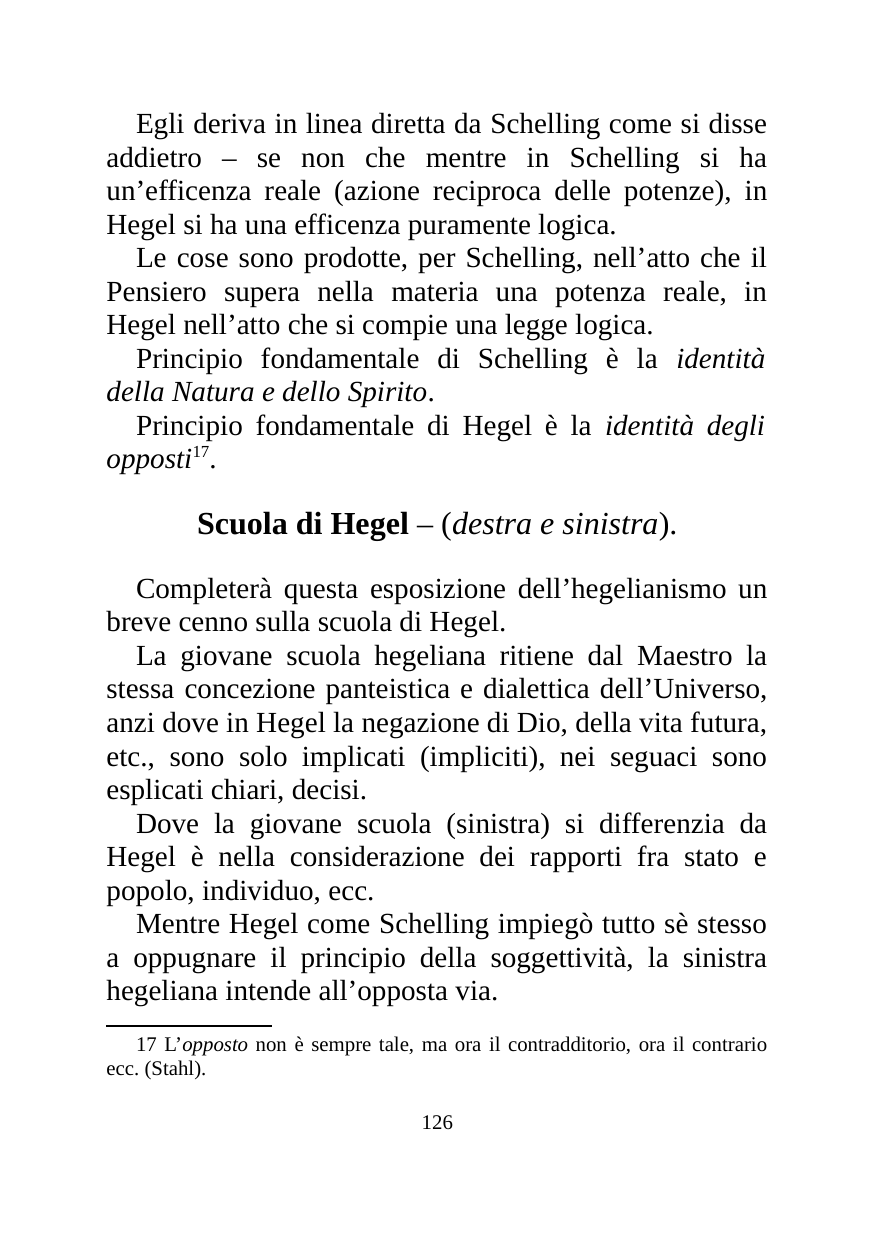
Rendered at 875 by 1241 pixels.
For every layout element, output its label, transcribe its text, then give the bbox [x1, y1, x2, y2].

text Principio fondamentale di Hegel è la identità degli opposti. [106, 408, 768, 475]
text Principio fondamentale di Schelling è la identità della Natura e dello Spirito. [106, 341, 768, 408]
text Egli deriva in linea diretta da Schelling come si disse addietro – se non che mentre in Schelling si ha un’efficenza reale (azione reciproca delle potenze), in Hegel si ha una efficenza puramente logica. [106, 106, 768, 240]
text Mentre Hegel come Schelling impiegò tutto sè stesso a oppugnare il principio della soggettività, la sinistra hegeliana intende all’opposta via. [106, 906, 768, 1007]
text L’opposto non è sempre tale, ma ora il contradditorio, ora il contrario ecc. (Stahl). [106, 1032, 768, 1080]
text La giovane scuola hegeliana ritiene dal Maestro la stessa concezione panteistica e dialettica dell’Universo, anzi dove in Hegel la negazione di Dio, della vita futura, etc., sono solo implicati (impliciti), nei seguaci sono esplicati chiari, decisi. [106, 638, 768, 806]
text Le cose sono prodotte, per Schelling, nell’atto che il Pensiero supera nella materia una potenza reale, in Hegel nell’atto che si compie una legge logica. [106, 240, 768, 341]
subtitle Scuola di Hegel – (destra e sinistra). [106, 505, 768, 542]
text Completerà questa esposizione dell’hegelianismo un breve cenno sulla scuola di Hegel. [106, 571, 768, 638]
text Dove la giovane scuola (sinistra) si differenzia da Hegel è nella considerazione dei rapporti fra stato e popolo, individuo, ecc. [106, 806, 768, 906]
